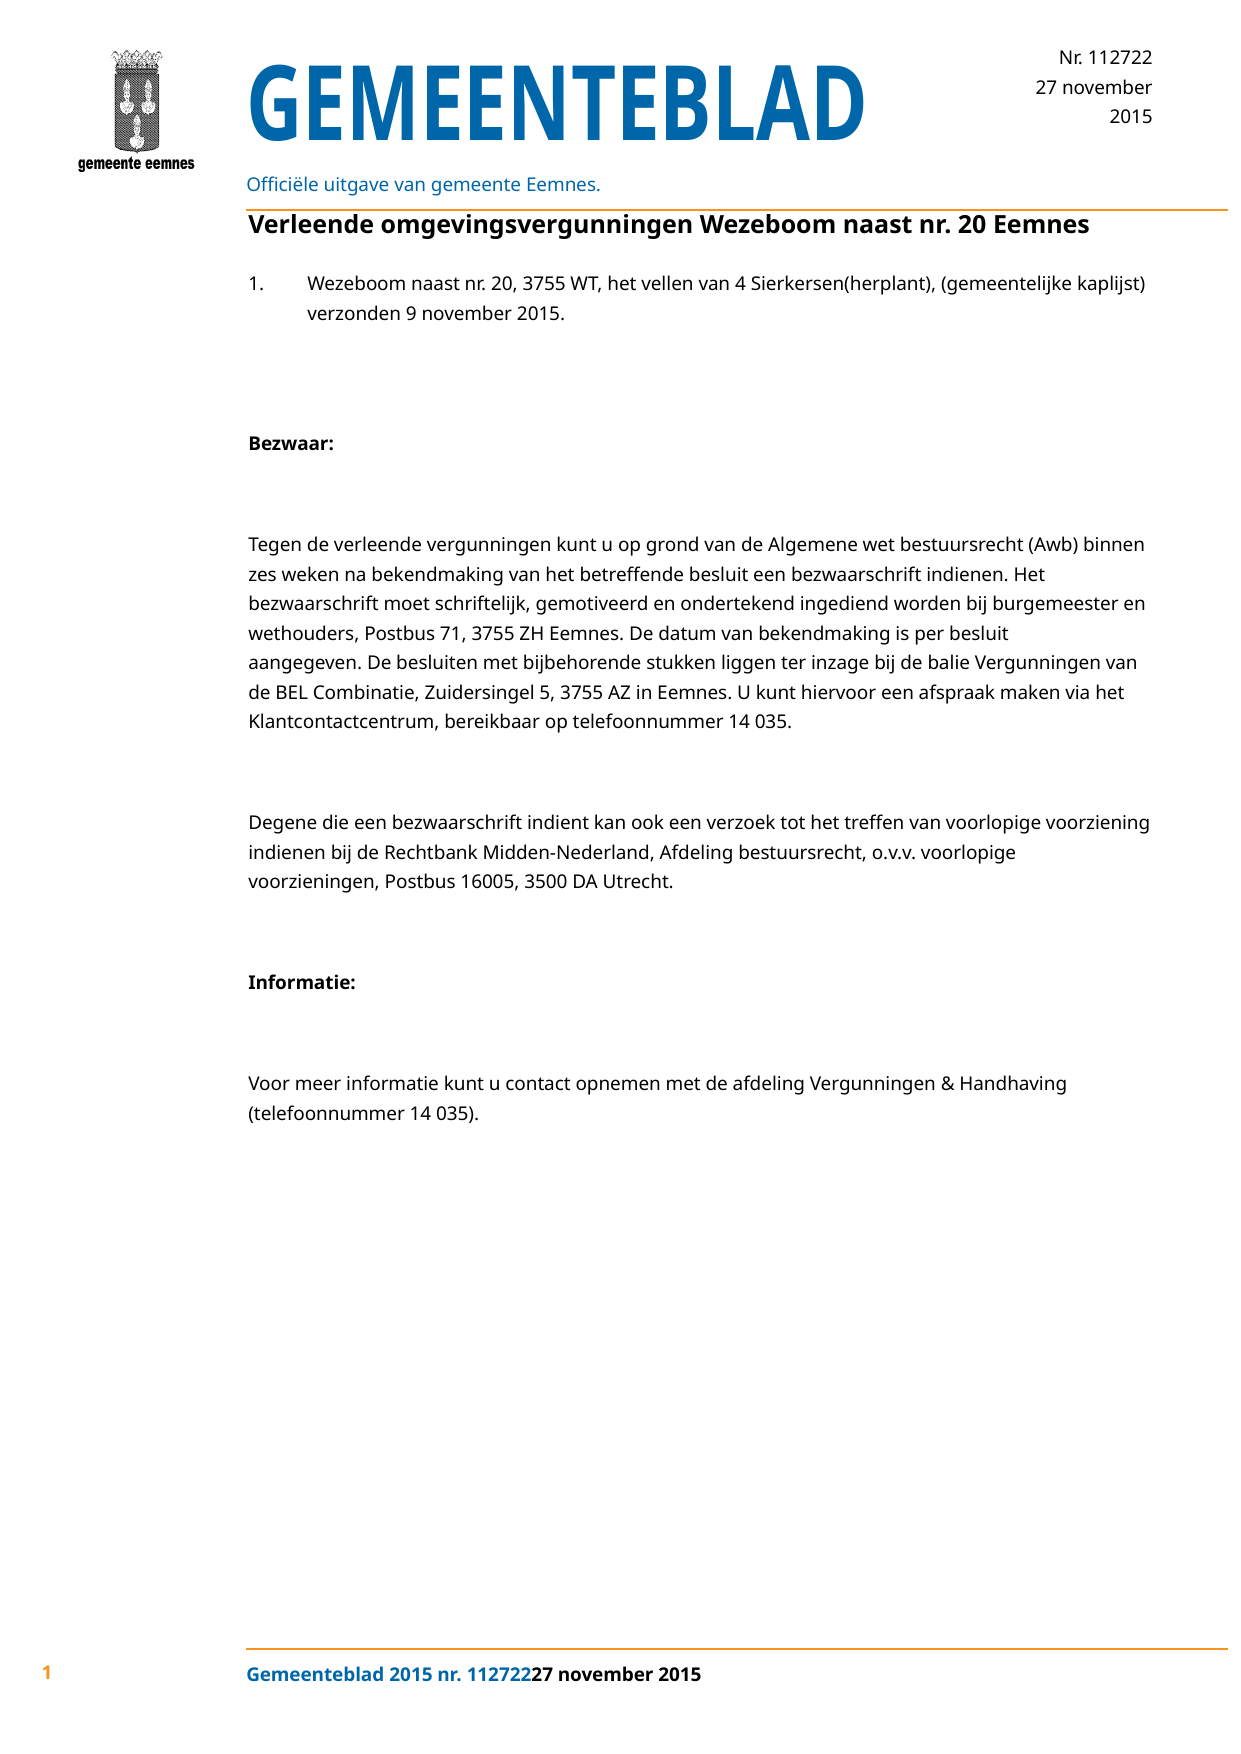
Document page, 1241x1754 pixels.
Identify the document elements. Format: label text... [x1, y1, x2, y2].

text Voor meer informatie kunt u contact opnemen met de afdeling Vergunningen & Handhaving (telefoonnummer 14 035). [248, 1070, 1152, 1126]
text Bezwaar: [248, 430, 1152, 456]
text Verleende omgevingsvergunningen Wezeboom naast nr. 20 Eemnes [248, 211, 1152, 241]
text Degene die een bezwaarschrift indient kan ook een verzoek tot het treffen van voorlopige voorziening indienen bij de Rechtbank Midden-Nederland, Afdeling bestuursrecht, o.v.v. voorlopige voorzieningen, Postbus 16005, 3500 DA Utrecht. [248, 809, 1152, 894]
text Informatie: [248, 969, 1152, 995]
list Wezeboom naast nr. 20, 3755 WT, het vellen van 4 Sierkersen(herplant), (gemeentelijke kaplijst) verzonden 9 november 2015. [248, 270, 1152, 326]
picture [41, 47, 231, 172]
text Tegen de verleende vergunningen kunt u op grond van de Algemene wet bestuursrecht (Awb) binnen zes weken na bekendmaking van het betreffende besluit een bezwaarschrift indienen. Het bezwaarschrift moet schriftelijk, gemotiveerd en ondertekend ingediend worden bij burgemeester en wethouders, Postbus 71, 3755 ZH Eemnes. De datum van bekendmaking is per besluit aangegeven. De besluiten met bijbehorende stukken liggen ter inzage bij de balie Vergunningen van de BEL Combinatie, Zuidersingel 5, 3755 AZ in Eemnes. U kunt hiervoor een afspraak maken via het Klantcontactcentrum, bereikbaar op telefoonnummer 14 035. [248, 531, 1152, 734]
